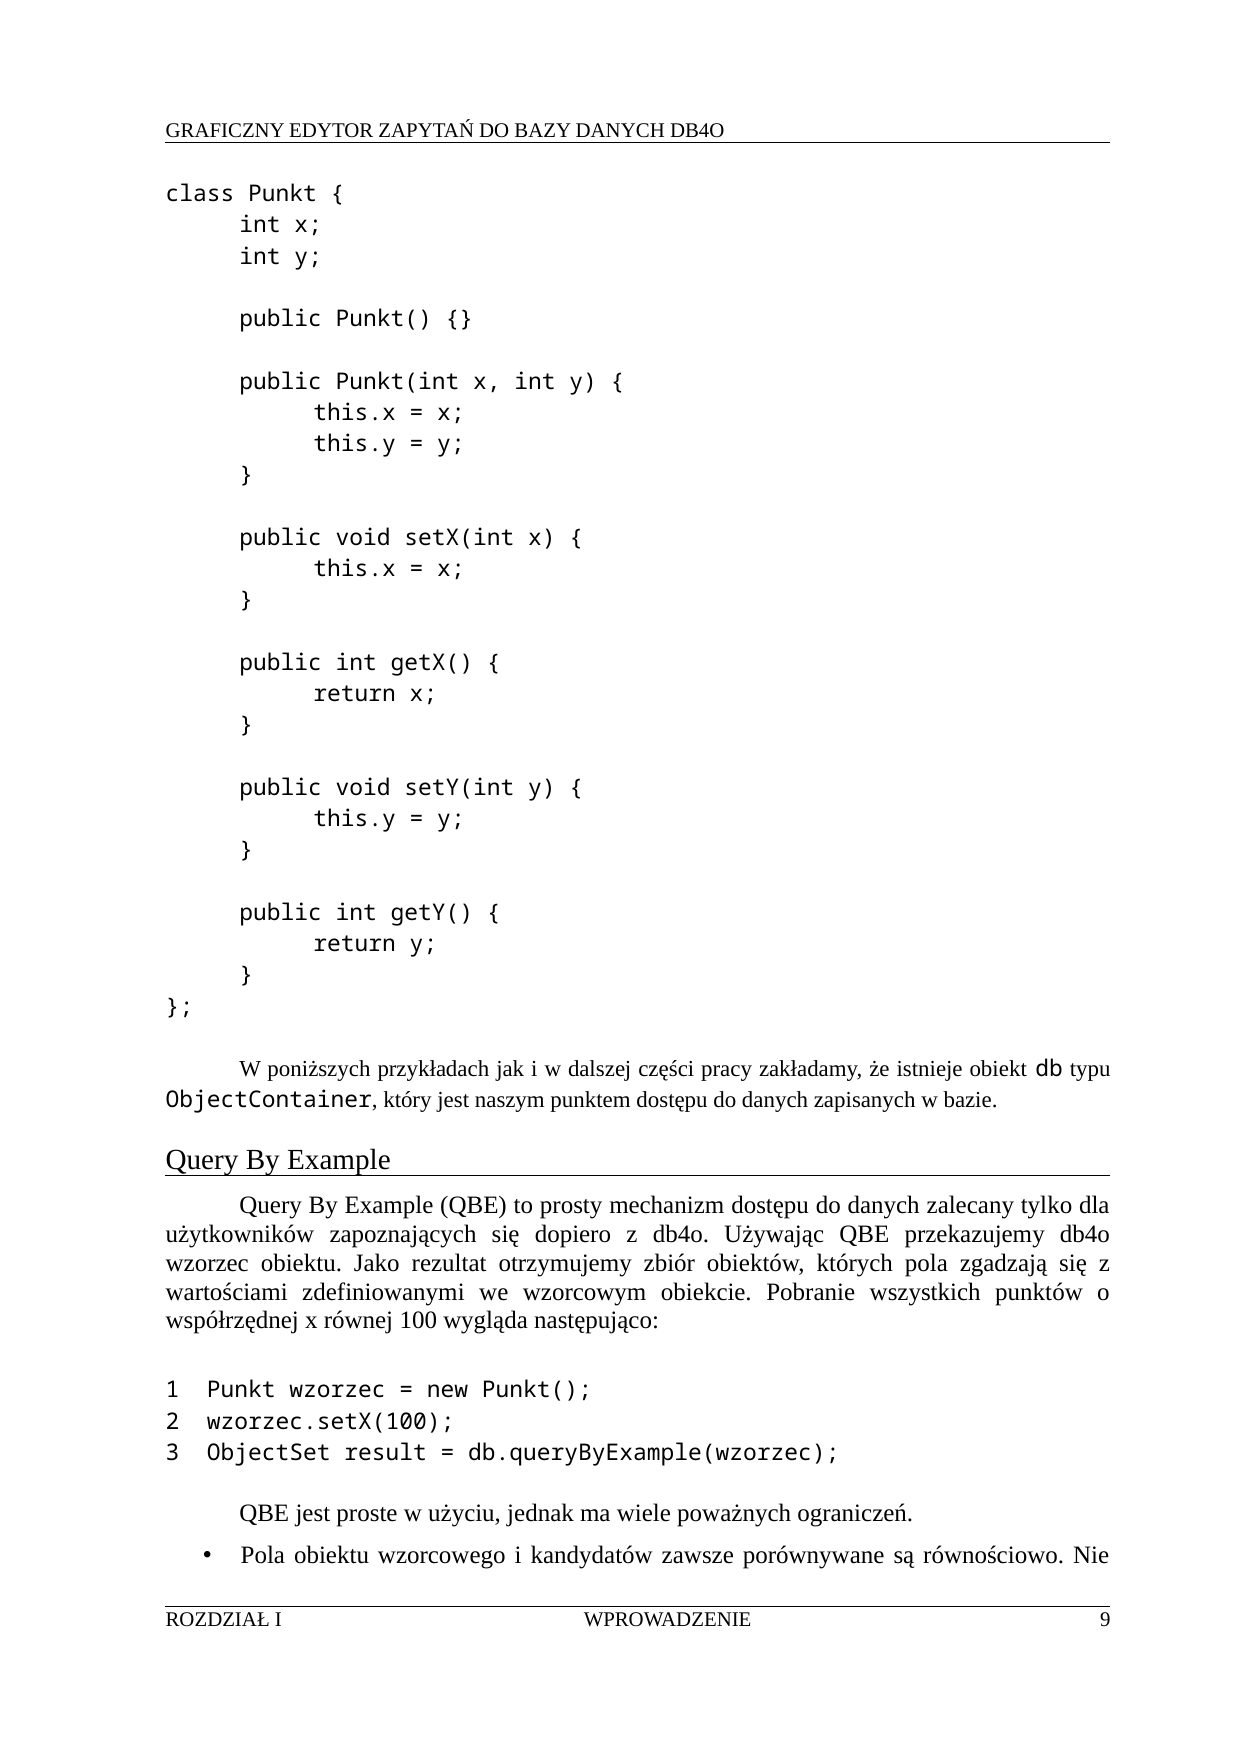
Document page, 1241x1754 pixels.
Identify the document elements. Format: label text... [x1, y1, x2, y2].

subtitle Query By Example [165, 1142, 1110, 1175]
text } [165, 958, 1110, 989]
text return x; [165, 677, 1110, 708]
text return y; [165, 927, 1110, 958]
text public int getX() { [165, 646, 1110, 677]
text } [165, 833, 1110, 864]
text } [165, 458, 1110, 489]
text public Punkt() {} [165, 302, 1110, 333]
text } [165, 583, 1110, 614]
text } [165, 708, 1110, 739]
text this.x = x; [165, 396, 1110, 427]
text 2 wzorzec.setX(100); [165, 1405, 1110, 1436]
text this.y = y; [165, 802, 1110, 833]
text QBE jest proste w użyciu, jednak ma wiele poważnych ograniczeń. [165, 1498, 1110, 1527]
text int y; [165, 239, 1110, 271]
text 3 ObjectSet result = db.queryByExample(wzorzec); [165, 1436, 1110, 1467]
text this.y = y; [165, 427, 1110, 458]
text W poniższych przykładach jak i w dalszej części pracy zakładamy, że istnieje obiekt db typu ObjectContainer, który jest naszym punktem dostępu do danych zapisanych w bazie. [165, 1052, 1110, 1114]
text public Punkt(int x, int y) { [165, 364, 1110, 396]
text Query By Example (QBE) to prosty mechanizm dostępu do danych zalecany tylko dla użytkowników zapoznających się dopiero z db4o. Używając QBE przekazujemy db4o wzorzec obiektu. Jako rezultat otrzymujemy zbiór obiektów, których pola zgadzają się z wartościami zdefiniowanymi we wzorcowym obiekcie. Pobranie wszystkich punktów o współrzędnej x równej 100 wygląda następująco: [165, 1190, 1110, 1334]
text this.x = x; [165, 552, 1110, 583]
text class Punkt { [165, 177, 1110, 208]
text 1 Punkt wzorzec = new Punkt(); [165, 1373, 1110, 1405]
text int x; [165, 208, 1110, 239]
text public void setY(int y) { [165, 771, 1110, 802]
text public void setX(int x) { [165, 521, 1110, 552]
text }; [165, 989, 1110, 1021]
list Pola obiektu wzorcowego i kandydatów zawsze porównywane są równościowo. Nie [203, 1540, 1110, 1568]
text public int getY() { [165, 896, 1110, 927]
